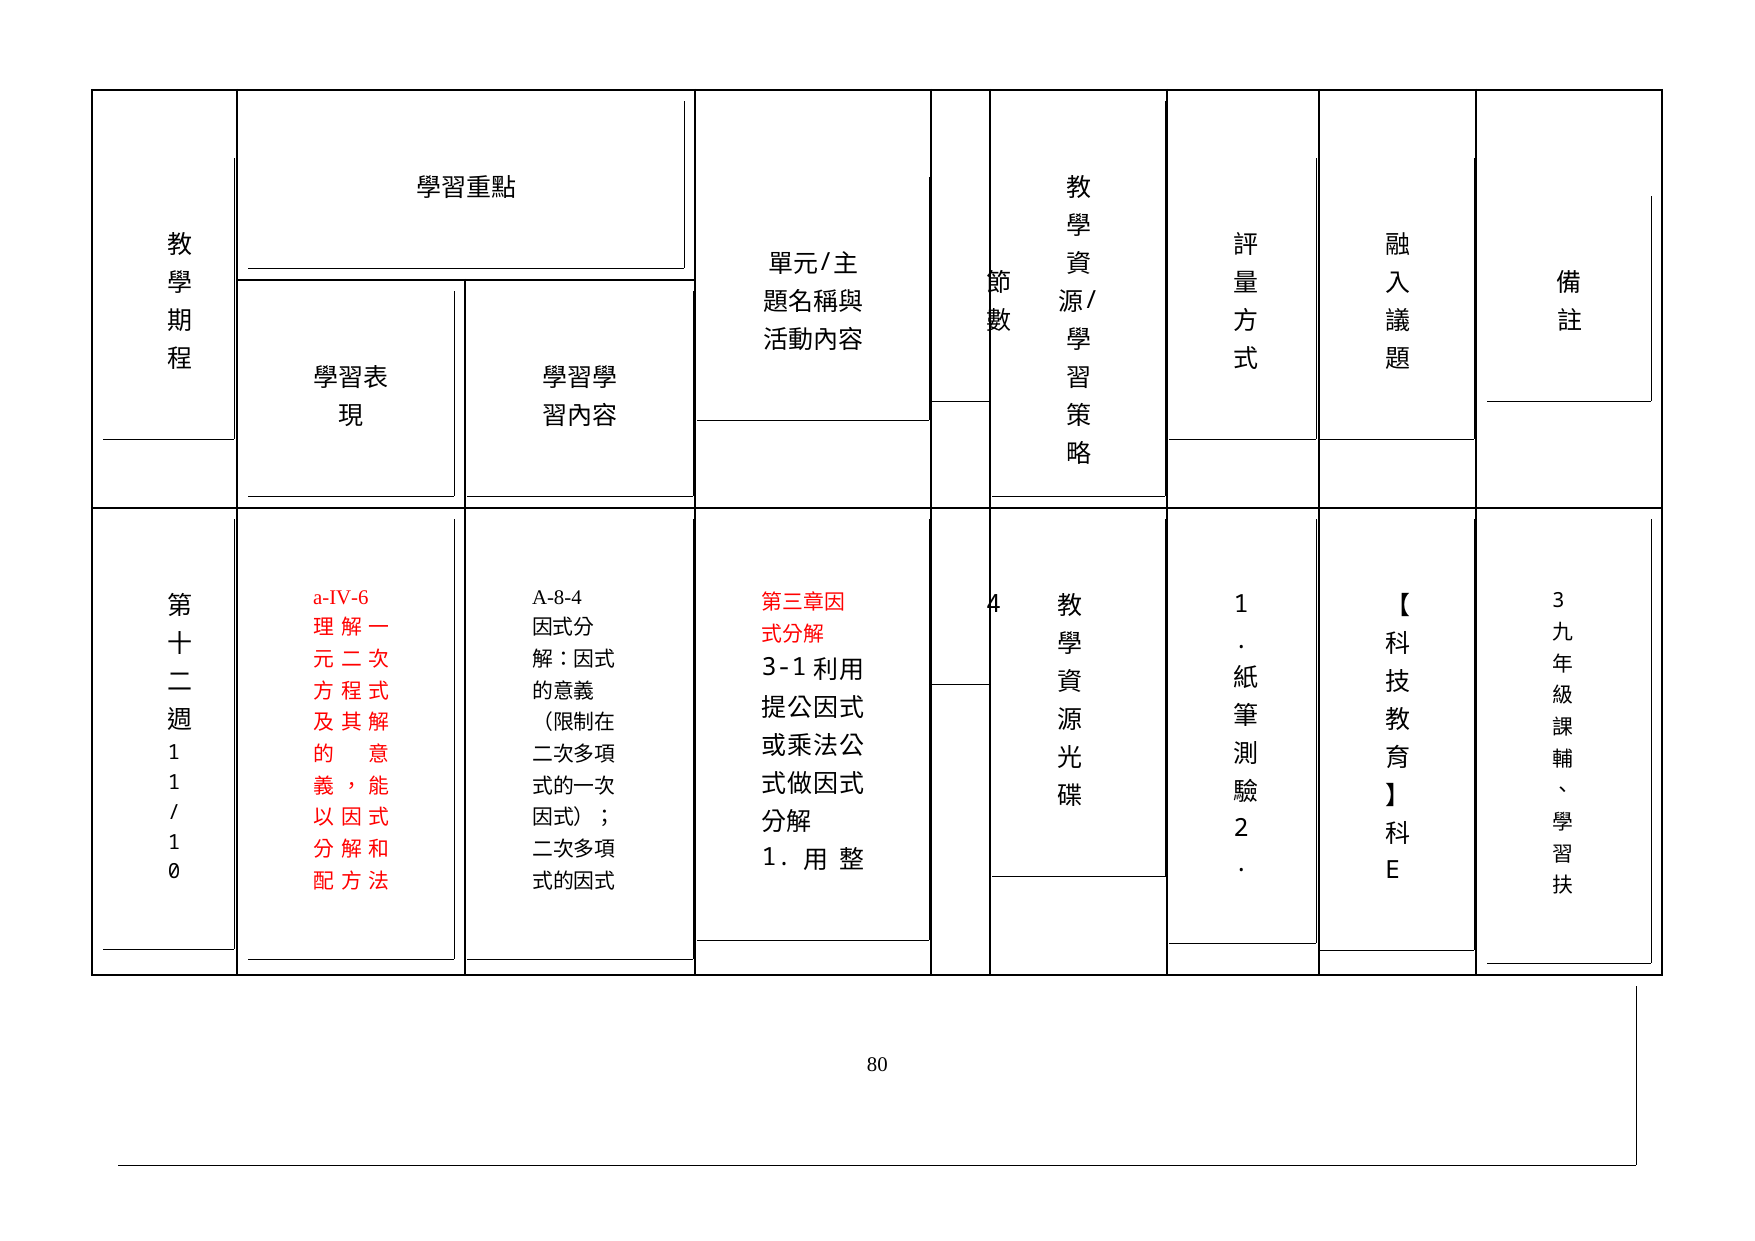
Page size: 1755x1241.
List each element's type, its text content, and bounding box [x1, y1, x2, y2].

table_header 單元/主題名稱與活動內容 [696, 91, 930, 507]
table_header 備註 [1477, 91, 1661, 507]
table_cell 1.紙筆測驗 2. [1168, 509, 1318, 974]
table_header 評量方式 [1168, 91, 1318, 507]
table_header 節數 [932, 402, 989, 507]
table_cell 學習表現 [238, 281, 464, 507]
table_cell 第三章因式分解 3-1利用提公因式或乘法公式做因式分解 1.用整 [696, 509, 930, 974]
table_header 教學期程 [93, 91, 236, 507]
table_cell 4 [932, 685, 989, 974]
table_header 教學資源/學習策略 [991, 91, 1166, 507]
table_cell 學習學習內容 [466, 281, 694, 507]
table_cell A-8-4 因式分解：因式的意義（限制在二次多項式的一次因式）；二次多項式的因式 [466, 509, 694, 974]
table_cell 3九年級課輔、學習扶 [1477, 509, 1661, 974]
table_header 學習重點 [238, 91, 694, 279]
table_cell 第十二週 11/10- [93, 509, 236, 974]
table_cell a-IV-6 理解一元二次方程式及其解的意義，能以因式分解和配方法 [238, 509, 464, 974]
table_header 融入議題 [1320, 91, 1475, 507]
table_cell 【科技教育】 科E [1320, 509, 1475, 974]
table_cell 4 [932, 509, 989, 684]
table_cell 教學資源光碟 [991, 509, 1166, 974]
table_header 節數 [932, 91, 989, 401]
